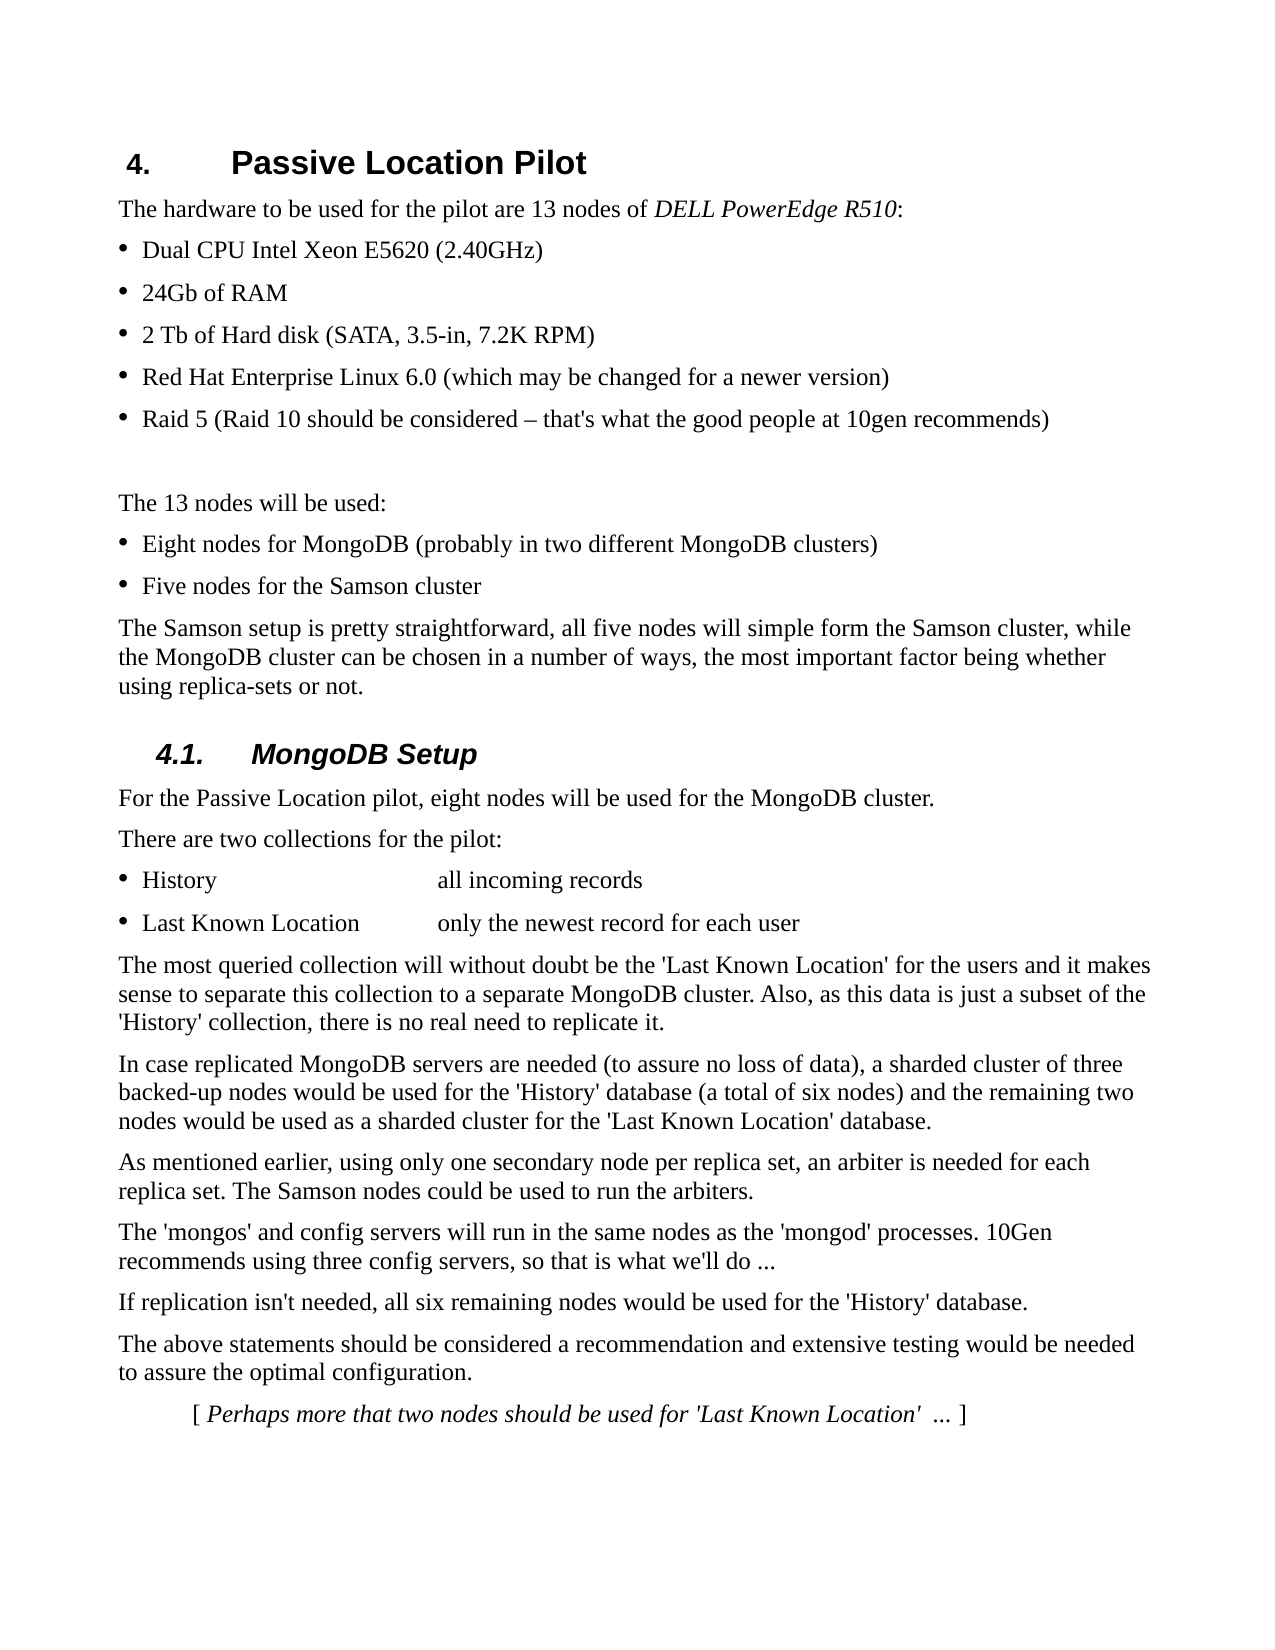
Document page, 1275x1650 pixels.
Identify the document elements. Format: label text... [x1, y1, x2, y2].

list Five nodes for the Samson cluster [118, 571, 1157, 601]
text In case replicated MongoDB servers are needed (to assure no loss of data), a sharded cluster of three backed-up nodes would be used for the 'History' database (a total of six nodes) and the remaining two nodes would be used as a sharded cluster for the 'Last Known Location' database. [118, 1049, 1157, 1135]
text The hardware to be used for the pilot are 13 nodes of DELL PowerEdge R510: [118, 194, 1157, 223]
text As mentioned earlier, using only one secondary node per replica set, an arbiter is needed for each replica set. The Samson nodes could be used to run the arbiters. [118, 1147, 1157, 1205]
list Last Known Location only the newest record for each user [118, 908, 1157, 937]
list Raid 5 (Raid 10 should be considered – that's what the good people at 10gen recommends) [118, 404, 1157, 434]
list 2 Tb of Hard disk (SATA, 3.5-in, 7.2K RPM) [118, 320, 1157, 349]
text [ Perhaps more that two nodes should be used for 'Last Known Location' ... ] [118, 1399, 1157, 1427]
text For the Passive Location pilot, eight nodes will be used for the MongoDB cluster. [118, 783, 1157, 812]
list Dual CPU Intel Xeon E5620 (2.40GHz) [118, 236, 1157, 265]
list 24Gb of RAM [118, 278, 1157, 307]
text There are two collections for the pilot: [118, 824, 1157, 853]
text The 13 nodes will be used: [118, 488, 1157, 516]
text The most queried collection will without doubt be the 'Last Known Location' for the users and it makes sense to separate this collection to a separate MongoDB cluster. Also, as this data is just a subset of the 'History' collection, there is no real need to replicate it. [118, 950, 1157, 1036]
text If replication isn't needed, all six remaining nodes would be used for the 'History' database. [118, 1287, 1157, 1316]
list History all incoming records [118, 866, 1157, 895]
subtitle Passive Location Pilot [118, 143, 1157, 182]
subtitle MongoDB Setup [148, 737, 1157, 771]
list Eight nodes for MongoDB (probably in two different MongoDB clusters) [118, 529, 1157, 559]
text The above statements should be considered a recommendation and extensive testing would be needed to assure the optimal configuration. [118, 1329, 1157, 1386]
text The Samson setup is pretty straightforward, all five nodes will simple form the Samson cluster, while the MongoDB cluster can be chosen in a number of ways, the most important factor being whether using replica-sets or not. [118, 613, 1157, 699]
list Red Hat Enterprise Linux 6.0 (which may be changed for a newer version) [118, 362, 1157, 392]
text The 'mongos' and config servers will run in the same nodes as the 'mongod' processes. 10Gen recommends using three config servers, so that is what we'll do ... [118, 1217, 1157, 1275]
